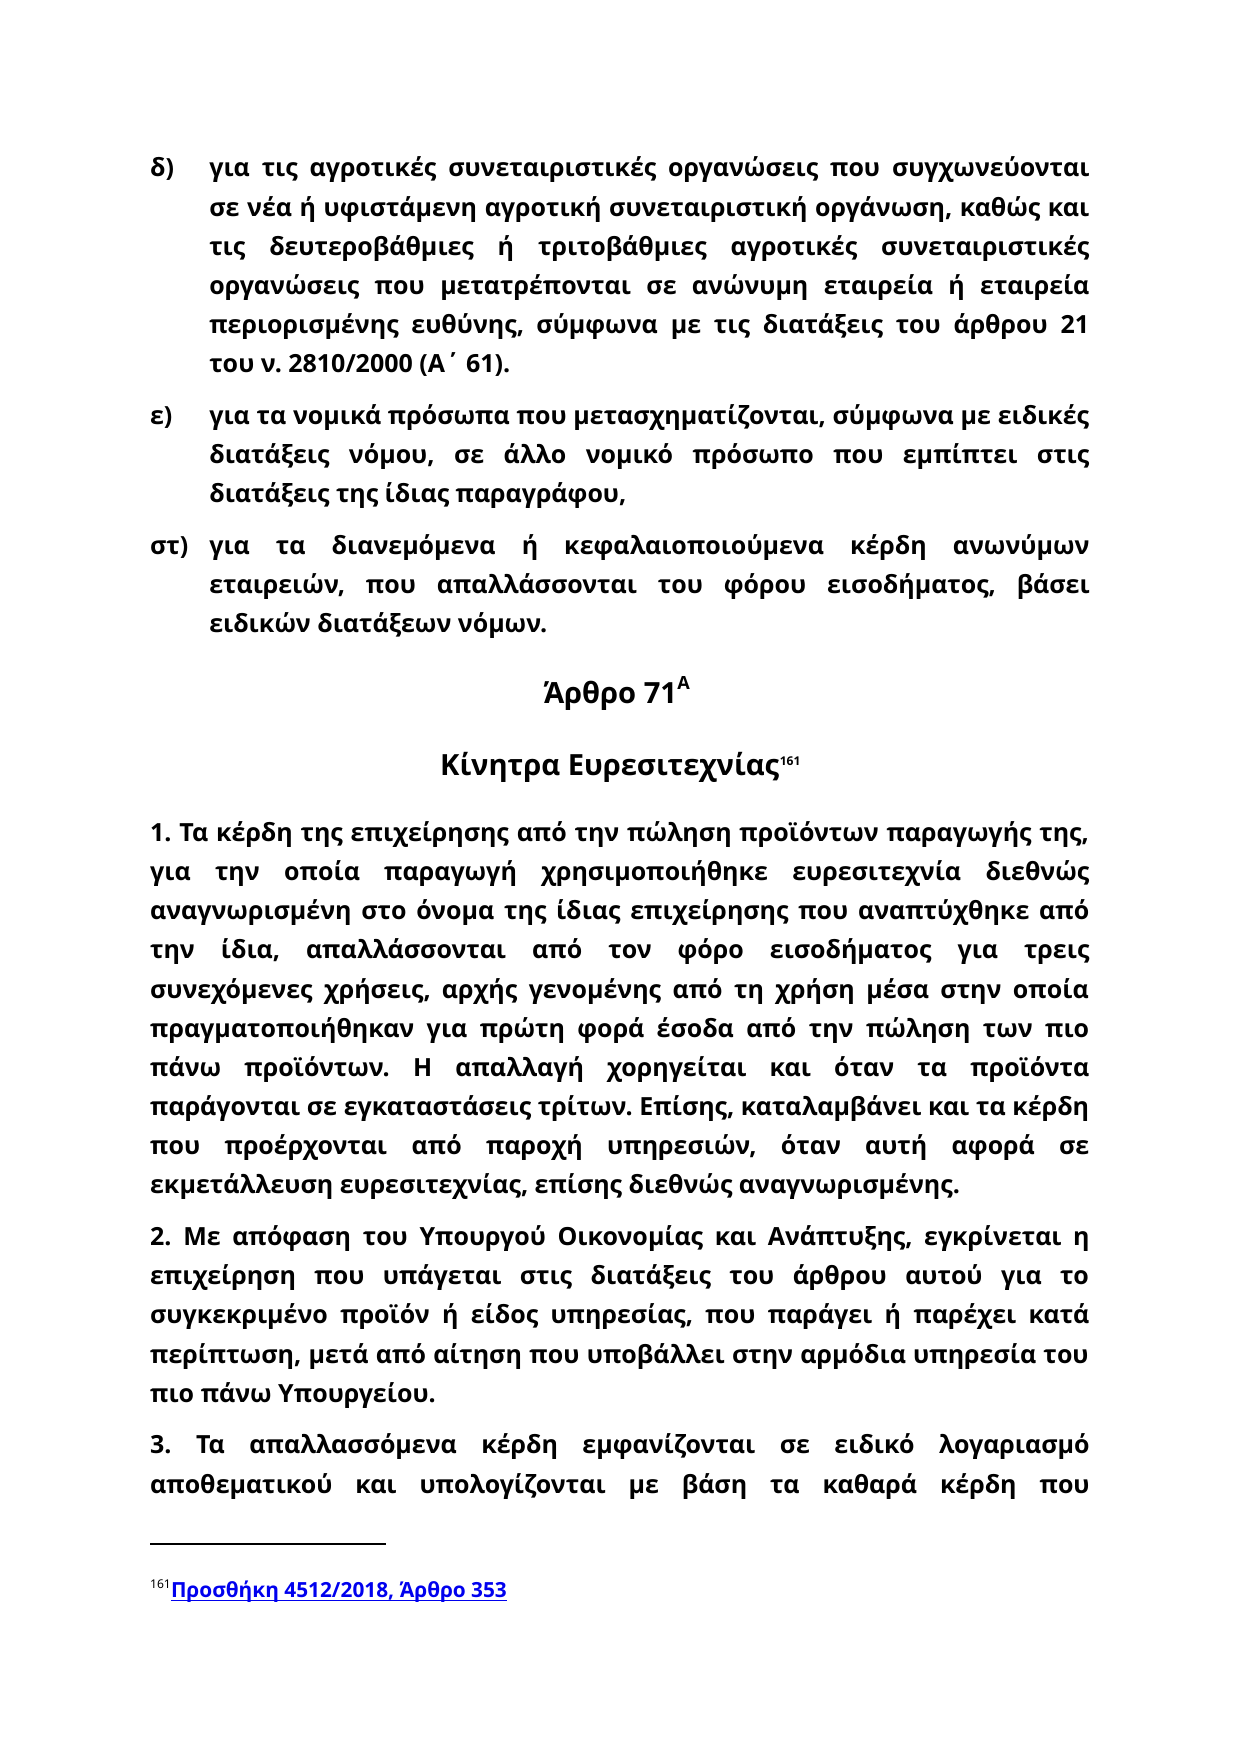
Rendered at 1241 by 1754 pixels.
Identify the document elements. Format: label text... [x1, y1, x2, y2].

text 2. Με απόφαση του Υπουργού Οικονομίας και Ανάπτυξης, εγκρίνεται η επιχείρηση που υπάγεται στις διατάξεις του άρθρου αυτού για το συγκεκριμένο προϊόν ή είδος υπηρεσίας, που παράγει ή παρέχει κατά περίπτωση, μετά από αίτηση που υποβάλλει στην αρμόδια υπηρεσία του πιο πάνω Υπουργείου. [150, 1219, 1090, 1409]
subtitle Κίνητρα Ευρεσιτεχνίας [150, 744, 1090, 784]
subtitle Άρθρο 71Α [150, 670, 1090, 713]
list στ) για τα διανεμόμενα ή κεφαλαιοποιούμενα κέρδη ανωνύμων εταιρειών, που απαλλάσσονται του φόρου εισοδήματος, βάσει ειδικών διατάξεων νόμων. [150, 527, 1090, 640]
text Προσθήκη 4512/2018, Άρθρο 353 [150, 1576, 1090, 1604]
text 3. Τα απαλλασσόμενα κέρδη εμφανίζονται σε ειδικό λογαριασμό αποθεματικού και υπολογίζονται με βάση τα καθαρά κέρδη που [150, 1427, 1090, 1500]
text 1. Τα κέρδη της επιχείρησης από την πώληση προϊόντων παραγωγής της, για την οποία παραγωγή χρησιμοποιήθηκε ευρεσιτεχνία διεθνώς αναγνωρισμένη στο όνομα της ίδιας επιχείρησης που αναπτύχθηκε από την ίδια, απαλλάσσονται από τον φόρο εισοδήματος για τρεις συνεχόμενες χρήσεις, αρχής γενομένης από τη χρήση μέσα στην οποία πραγματοποιήθηκαν για πρώτη φορά έσοδα από την πώληση των πιο πάνω προϊόντων. Η απαλλαγή χορηγείται και όταν τα προϊόντα παράγονται σε εγκαταστάσεις τρίτων. Επίσης, καταλαμβάνει και τα κέρδη που προέρχονται από παροχή υπηρεσιών, όταν αυτή αφορά σε εκμετάλλευση ευρεσιτεχνίας, επίσης διεθνώς αναγνωρισμένης. [150, 814, 1090, 1201]
list δ) για τις αγροτικές συνεταιριστικές οργανώσεις που συγχωνεύονται σε νέα ή υφιστάμενη αγροτική συνεταιριστική οργάνωση, καθώς και τις δευτεροβάθμιες ή τριτοβάθμιες αγροτικές συνεταιριστικές οργανώσεις που μετατρέπονται σε ανώνυμη εταιρεία ή εταιρεία περιορισμένης ευθύνης, σύμφωνα με τις διατάξεις του άρθρου 21 του ν. 2810/2000 (Α΄ 61). [150, 150, 1090, 380]
list ε) για τα νομικά πρόσωπα που μετασχηματίζονται, σύμφωνα με ειδικές διατάξεις νόμου, σε άλλο νομικό πρόσωπο που εμπίπτει στις διατάξεις της ίδιας παραγράφου, [150, 397, 1090, 510]
